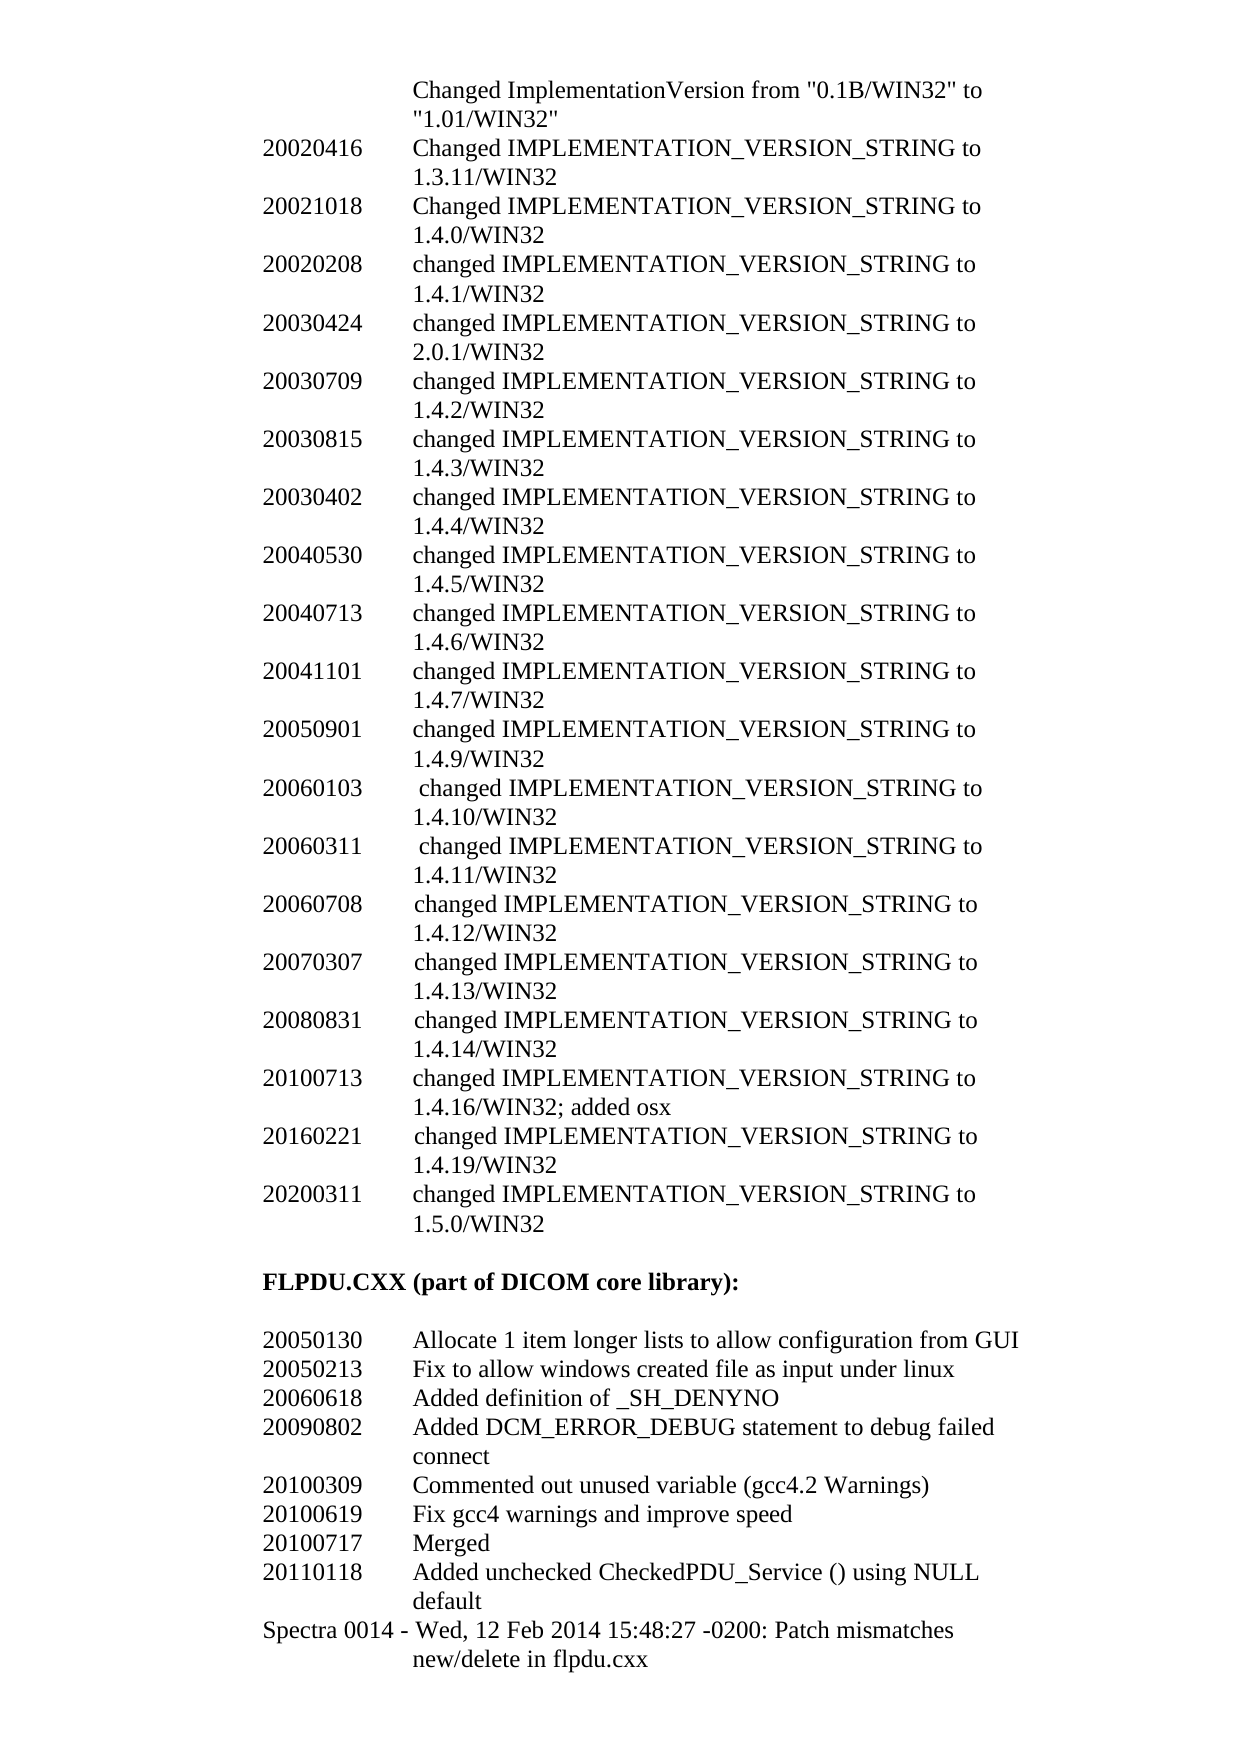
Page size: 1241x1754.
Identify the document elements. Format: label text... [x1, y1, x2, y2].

text 20200311 changed IMPLEMENTATION_VERSION_STRING to 1.5.0/WIN32 [262, 1179, 1053, 1237]
text 20060618 Added definition of _SH_DENYNO [262, 1383, 1053, 1412]
text 20021018 Changed IMPLEMENTATION_VERSION_STRING to 1.4.0/WIN32 [262, 191, 1053, 249]
text 20060103 changed IMPLEMENTATION_VERSION_STRING to 1.4.10/WIN32 [262, 772, 1053, 831]
text 20060311 changed IMPLEMENTATION_VERSION_STRING to 1.4.11/WIN32 [262, 831, 1053, 889]
text 20060708 changed IMPLEMENTATION_VERSION_STRING to 1.4.12/WIN32 [262, 889, 1053, 947]
text 20050901 changed IMPLEMENTATION_VERSION_STRING to 1.4.9/WIN32 [262, 714, 1053, 772]
text Spectra 0014 - Wed, 12 Feb 2014 15:48:27 -0200: Patch mismatches new/delete in flpdu.cxx [262, 1615, 1053, 1673]
text 20020208 changed IMPLEMENTATION_VERSION_STRING to 1.4.1/WIN32 [262, 249, 1053, 307]
text 20040530 changed IMPLEMENTATION_VERSION_STRING to 1.4.5/WIN32 [262, 540, 1053, 598]
text 20100717 Merged [262, 1528, 1053, 1557]
text 20070307 changed IMPLEMENTATION_VERSION_STRING to 1.4.13/WIN32 [262, 947, 1053, 1005]
text 20041101 changed IMPLEMENTATION_VERSION_STRING to 1.4.7/WIN32 [262, 656, 1053, 714]
text 20080831 changed IMPLEMENTATION_VERSION_STRING to 1.4.14/WIN32 [262, 1005, 1053, 1063]
text 20030402 changed IMPLEMENTATION_VERSION_STRING to 1.4.4/WIN32 [262, 482, 1053, 540]
text 20110118 Added unchecked CheckedPDU_Service () using NULL default [262, 1557, 1053, 1615]
text 20030424 changed IMPLEMENTATION_VERSION_STRING to 2.0.1/WIN32 [262, 307, 1053, 366]
text 20050213 Fix to allow windows created file as input under linux [262, 1354, 1053, 1383]
text 20100713 changed IMPLEMENTATION_VERSION_STRING to 1.4.16/WIN32; added osx [262, 1063, 1053, 1121]
text 20020416 Changed IMPLEMENTATION_VERSION_STRING to 1.3.11/WIN32 [262, 133, 1053, 191]
text FLPDU.CXX (part of DICOM core library): [262, 1267, 1053, 1296]
text 20100619 Fix gcc4 warnings and improve speed [262, 1499, 1053, 1528]
text 20050130 Allocate 1 item longer lists to allow configuration from GUI [262, 1325, 1053, 1354]
text 20160221 changed IMPLEMENTATION_VERSION_STRING to 1.4.19/WIN32 [262, 1121, 1053, 1179]
text 20100309 Commented out unused variable (gcc4.2 Warnings) [262, 1470, 1053, 1499]
text Changed ImplementationVersion from "0.1B/WIN32" to "1.01/WIN32" [412, 75, 1053, 133]
text 20030709 changed IMPLEMENTATION_VERSION_STRING to 1.4.2/WIN32 [262, 366, 1053, 424]
text 20040713 changed IMPLEMENTATION_VERSION_STRING to 1.4.6/WIN32 [262, 598, 1053, 656]
text 20030815 changed IMPLEMENTATION_VERSION_STRING to 1.4.3/WIN32 [262, 424, 1053, 482]
text 20090802 Added DCM_ERROR_DEBUG statement to debug failed connect [262, 1412, 1053, 1470]
